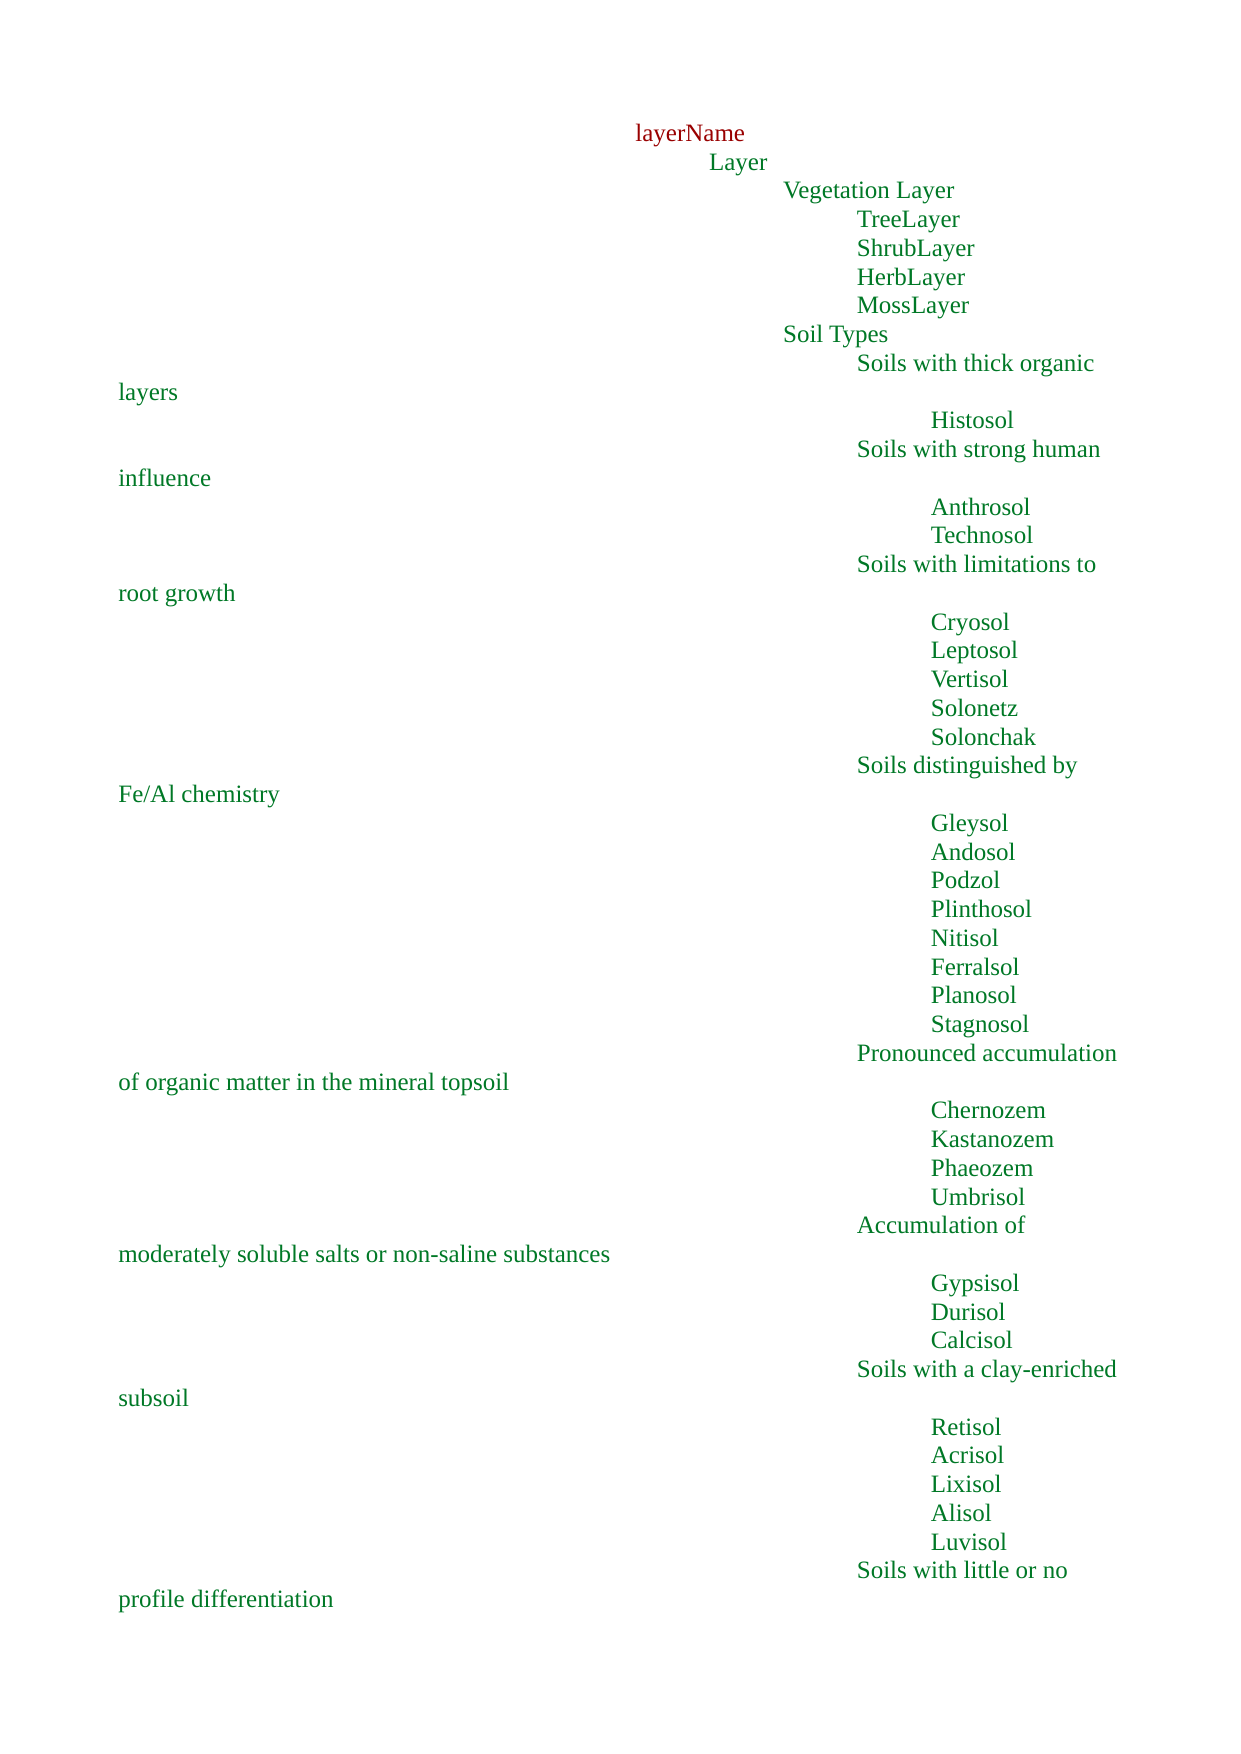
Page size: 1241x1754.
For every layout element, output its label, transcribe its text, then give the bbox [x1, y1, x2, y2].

text Cryosol [118, 607, 1122, 636]
text Retisol [118, 1412, 1122, 1441]
text Solonetz [118, 693, 1122, 722]
text Vertisol [118, 664, 1122, 693]
text Acrisol [118, 1441, 1122, 1469]
text Soils with limitations to root growth [118, 549, 1122, 607]
text ShrubLayer [118, 233, 1122, 262]
text Solonchak [118, 722, 1122, 751]
text HerbLayer [118, 262, 1122, 291]
text Soils with a clay-enriched subsoil [118, 1354, 1122, 1412]
text Technosol [118, 521, 1122, 549]
text Ferralsol [118, 952, 1122, 981]
text MossLayer [118, 291, 1122, 319]
text Lixisol [118, 1469, 1122, 1498]
text Planosol [118, 981, 1122, 1009]
text Leptosol [118, 636, 1122, 664]
text Pronounced accumulation of organic matter in the mineral topsoil [118, 1038, 1122, 1096]
text Andosol [118, 837, 1122, 866]
text Phaeozem [118, 1153, 1122, 1182]
text Chernozem [118, 1096, 1122, 1124]
text TreeLayer [118, 204, 1122, 233]
text Umbrisol [118, 1182, 1122, 1211]
text Accumulation of moderately soluble salts or non-saline substances [118, 1211, 1122, 1268]
text Plinthosol [118, 894, 1122, 923]
text Gypsisol [118, 1268, 1122, 1297]
text Vegetation Layer [118, 176, 1122, 204]
text Soils with strong human influence [118, 434, 1122, 492]
text Histosol [118, 406, 1122, 434]
text Soils with little or no profile differentiation [118, 1556, 1122, 1613]
text Soils with thick organic layers [118, 348, 1122, 406]
text Soil Types [118, 319, 1122, 348]
text Kastanozem [118, 1124, 1122, 1153]
text Stagnosol [118, 1009, 1122, 1038]
text layerName Layer [118, 118, 1122, 176]
text Anthrosol [118, 492, 1122, 521]
text Podzol [118, 866, 1122, 894]
text Nitisol [118, 923, 1122, 952]
text Alisol [118, 1498, 1122, 1527]
text Soils distinguished by Fe/Al chemistry [118, 751, 1122, 808]
text Calcisol [118, 1326, 1122, 1354]
text Luvisol [118, 1527, 1122, 1556]
text Gleysol [118, 808, 1122, 837]
text Durisol [118, 1297, 1122, 1326]
